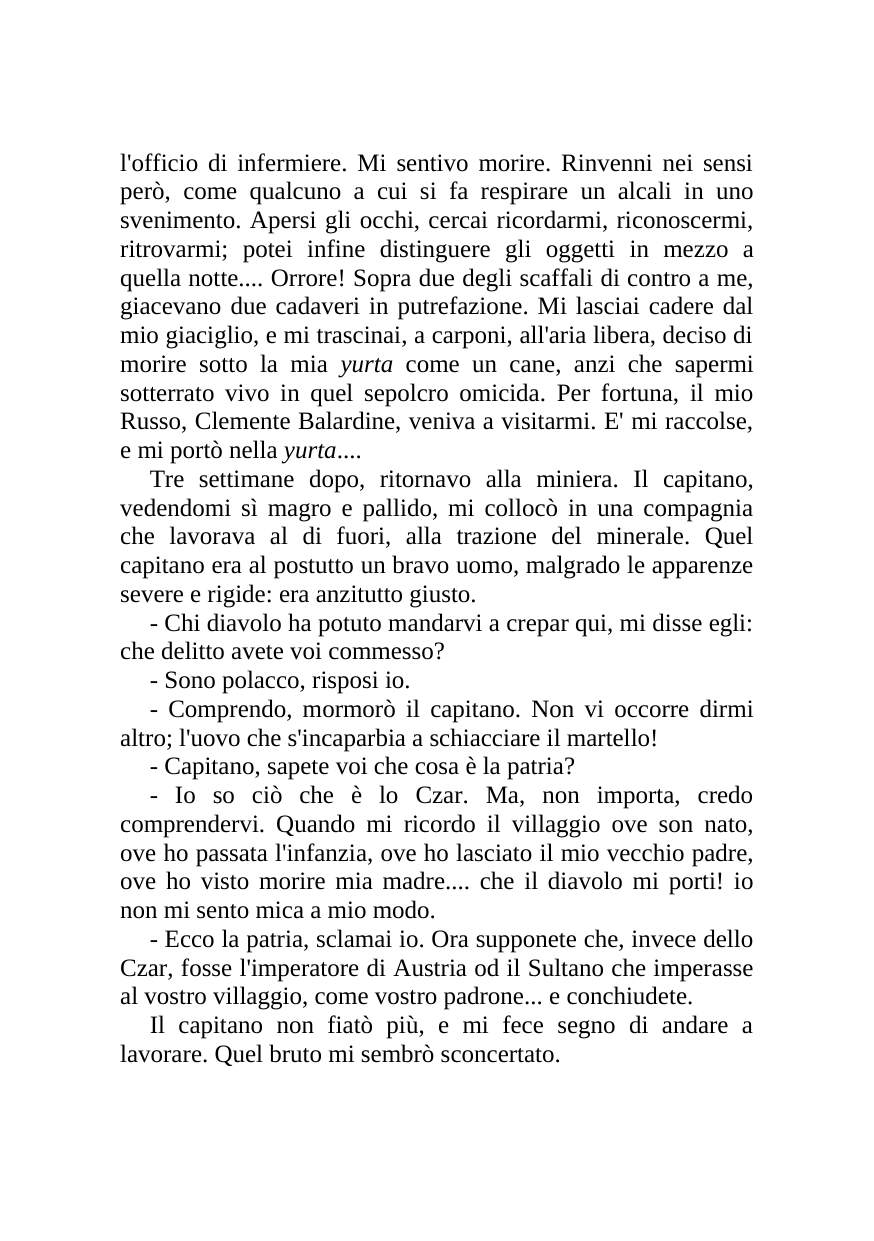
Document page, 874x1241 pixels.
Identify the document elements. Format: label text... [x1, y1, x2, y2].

text - Ecco la patria, sclamai io. Ora supponete che, invece dello Czar, fosse l'imperatore di Austria od il Sultano che imperasse al vostro villaggio, come vostro padrone... e conchiudete. [120, 924, 754, 1010]
text - Chi diavolo ha potuto mandarvi a crepar qui, mi disse egli: che delitto avete voi commesso? [120, 608, 754, 665]
text - Io so ciò che è lo Czar. Ma, non importa, credo comprendervi. Quando mi ricordo il villaggio ove son nato, ove ho passata l'infanzia, ove ho lasciato il mio vecchio padre, ove ho visto morire mia madre.... che il diavolo mi porti! io non mi sento mica a mio modo. [120, 780, 754, 924]
text Tre settimane dopo, ritornavo alla miniera. Il capitano, vedendomi sì magro e pallido, mi collocò in una compagnia che lavorava al di fuori, alla trazione del minerale. Quel capitano era al postutto un bravo uomo, malgrado le apparenze severe e rigide: era anzitutto giusto. [120, 464, 754, 608]
text - Capitano, sapete voi che cosa è la patria? [120, 751, 754, 780]
text Il capitano non fiatò più, e mi fece segno di andare a lavorare. Quel bruto mi sembrò sconcertato. [120, 1010, 754, 1068]
text l'officio di infermiere. Mi sentivo morire. Rinvenni nei sensi però, come qualcuno a cui si fa respirare un alcali in uno svenimento. Apersi gli occhi, cercai ricordarmi, riconoscermi, ritrovarmi; potei infine distinguere gli oggetti in mezzo a quella notte.... Orrore! Sopra due degli scaffali di contro a me, giacevano due cadaveri in putrefazione. Mi lasciai cadere dal mio giaciglio, e mi trascinai, a carponi, all'aria libera, deciso di morire sotto la mia yurta come un cane, anzi che sapermi sotterrato vivo in quel sepolcro omicida. Per fortuna, il mio Russo, Clemente Balardine, veniva a visitarmi. E' mi raccolse, e mi portò nella yurta.... [120, 148, 754, 464]
text - Comprendo, mormorò il capitano. Non vi occorre dirmi altro; l'uovo che s'incaparbia a schiacciare il martello! [120, 694, 754, 751]
text - Sono polacco, risposi io. [120, 665, 754, 694]
